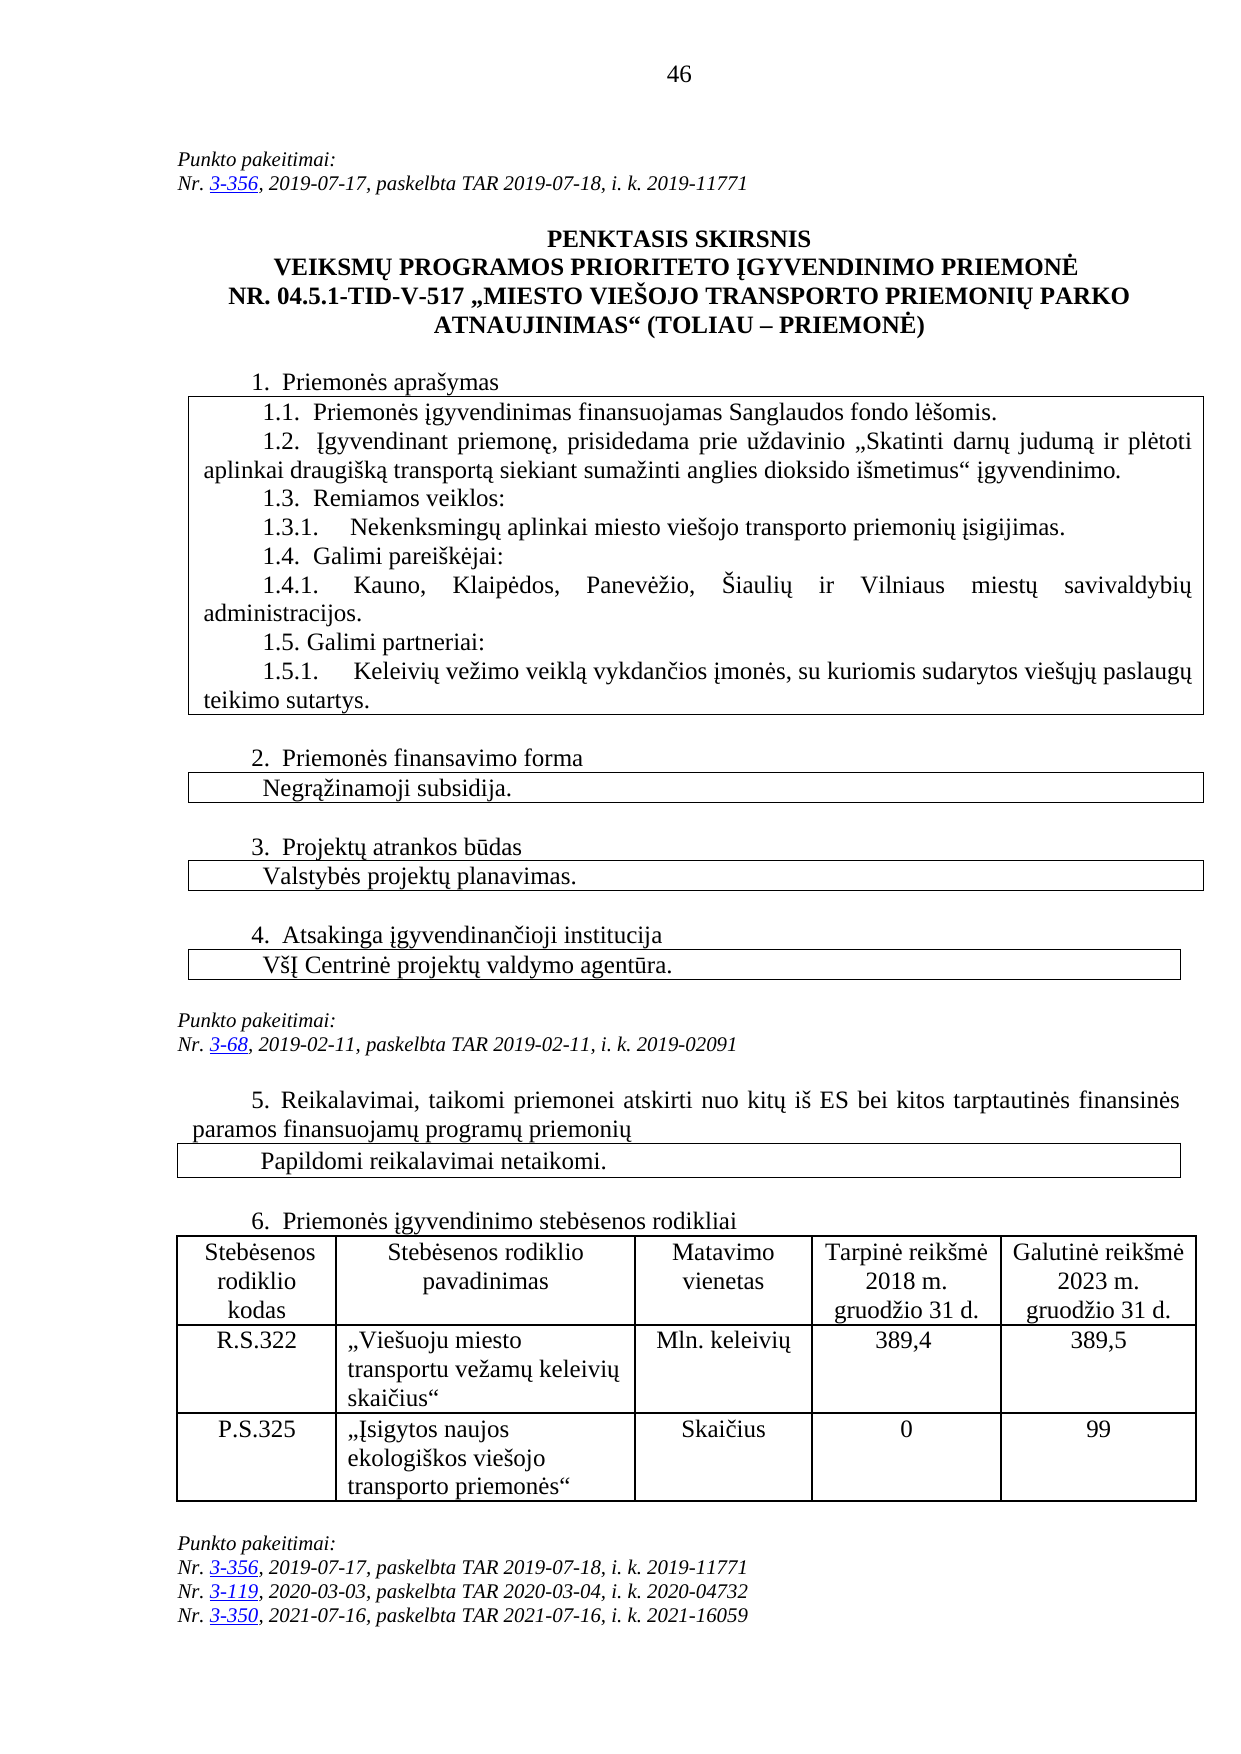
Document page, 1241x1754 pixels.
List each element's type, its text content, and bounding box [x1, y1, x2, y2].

text Punkto pakeitimai: [177, 1008, 1181, 1032]
text Nr. 3-119, 2020-03-03, paskelbta TAR 2020-03-04, i. k. 2020-04732 [177, 1579, 1181, 1603]
table_cell Mln. keleivių [636, 1326, 811, 1412]
text Nr. 3-356, 2019-07-17, paskelbta TAR 2019-07-18, i. k. 2019-11771 [177, 171, 1181, 195]
text 4. Atsakinga įgyvendinančioji institucija [251, 920, 1181, 949]
text VEIKSMŲ PROGRAMOS PRIORITETO ĮGYVENDINIMO PRIEMONĖ [177, 252, 1181, 281]
text Nr. 3-356, 2019-07-17, paskelbta TAR 2019-07-18, i. k. 2019-11771 [177, 1555, 1181, 1579]
table_cell 1.4. Galimi pareiškėjai: 1.4.1. Kauno, Klaipėdos, Panevėžio, Šiaulių ir Vilniaus miestų savivaldybių administracijos. [189, 541, 1203, 627]
table_cell R.S.322 [178, 1326, 335, 1412]
table_header Tarpinė reikšmė 2018 m. gruodžio 31 d. [813, 1237, 1000, 1323]
table_header Galutinė reikšmė 2023 m. gruodžio 31 d. [1002, 1237, 1195, 1323]
table_header Stebėsenos rodiklio kodas [178, 1237, 335, 1323]
text Punkto pakeitimai: [177, 147, 1181, 171]
table_header Valstybės projektų planavimas. [189, 861, 1203, 890]
text NR. 04.5.1-TID-V-517 „Miesto viešojo transporto priemonių parko atnaujinimas“ (TOLIAU – priemonė) [177, 281, 1181, 339]
table_header Negrąžinamoji subsidija. [189, 773, 1203, 802]
text 2. Priemonės finansavimo forma [251, 743, 1181, 772]
table_header Matavimo vienetas [636, 1237, 811, 1323]
text 5. Reikalavimai, taikomi priemonei atskirti nuo kitų iš ES bei kitos tarptautinės finansinės paramos finansuojamų programų priemonių [192, 1085, 1181, 1143]
text 6. Priemonės įgyvendinimo stebėsenos rodikliai [251, 1206, 1181, 1235]
table_cell P.S.325 [178, 1414, 335, 1500]
table_header 1.1. Priemonės įgyvendinimas finansuojamas Sanglaudos fondo lėšomis. [189, 397, 1203, 426]
table_cell 0 [813, 1414, 1000, 1500]
table_cell 1.3. Remiamos veiklos: 1.3.1. Nekenksmingų aplinkai miesto viešojo transporto priemonių įsigijimas. [189, 484, 1203, 541]
table_cell 389,4 [813, 1326, 1000, 1412]
table_cell 99 [1002, 1414, 1195, 1500]
table_cell 1.5. Galimi partneriai: 1.5.1. Keleivių vežimo veiklą vykdančios įmonės, su kuriomis sudarytos viešųjų paslaugų teikimo sutartys. [189, 627, 1203, 713]
text Punkto pakeitimai: [177, 1531, 1181, 1555]
table_cell 1.2. Įgyvendinant priemonę, prisidedama prie uždavinio „Skatinti darnų judumą ir plėtoti aplinkai draugišką transportą siekiant sumažinti anglies dioksido išmetimus“ įgyvendinimo. [189, 426, 1203, 483]
table_cell „Viešuoju miesto transportu vežamų keleivių skaičius“ [337, 1326, 634, 1412]
table_header Stebėsenos rodiklio pavadinimas [337, 1237, 634, 1323]
table_cell Skaičius [636, 1414, 811, 1500]
text 1. Priemonės aprašymas [251, 367, 1181, 396]
table_cell 389,5 [1002, 1326, 1195, 1412]
text Papildomi reikalavimai netaikomi. [178, 1144, 1180, 1177]
text PENKTASIS SKIRSNIS [177, 224, 1181, 252]
table_header VšĮ Centrinė projektų valdymo agentūra. [189, 950, 1180, 978]
text Nr. 3-350, 2021-07-16, paskelbta TAR 2021-07-16, i. k. 2021-16059 [177, 1603, 1181, 1627]
text Nr. 3-68, 2019-02-11, paskelbta TAR 2019-02-11, i. k. 2019-02091 [177, 1032, 1181, 1056]
table_cell „Įsigytos naujos ekologiškos viešojo transporto priemonės“ [337, 1414, 634, 1500]
text 3. Projektų atrankos būdas [251, 832, 1181, 860]
